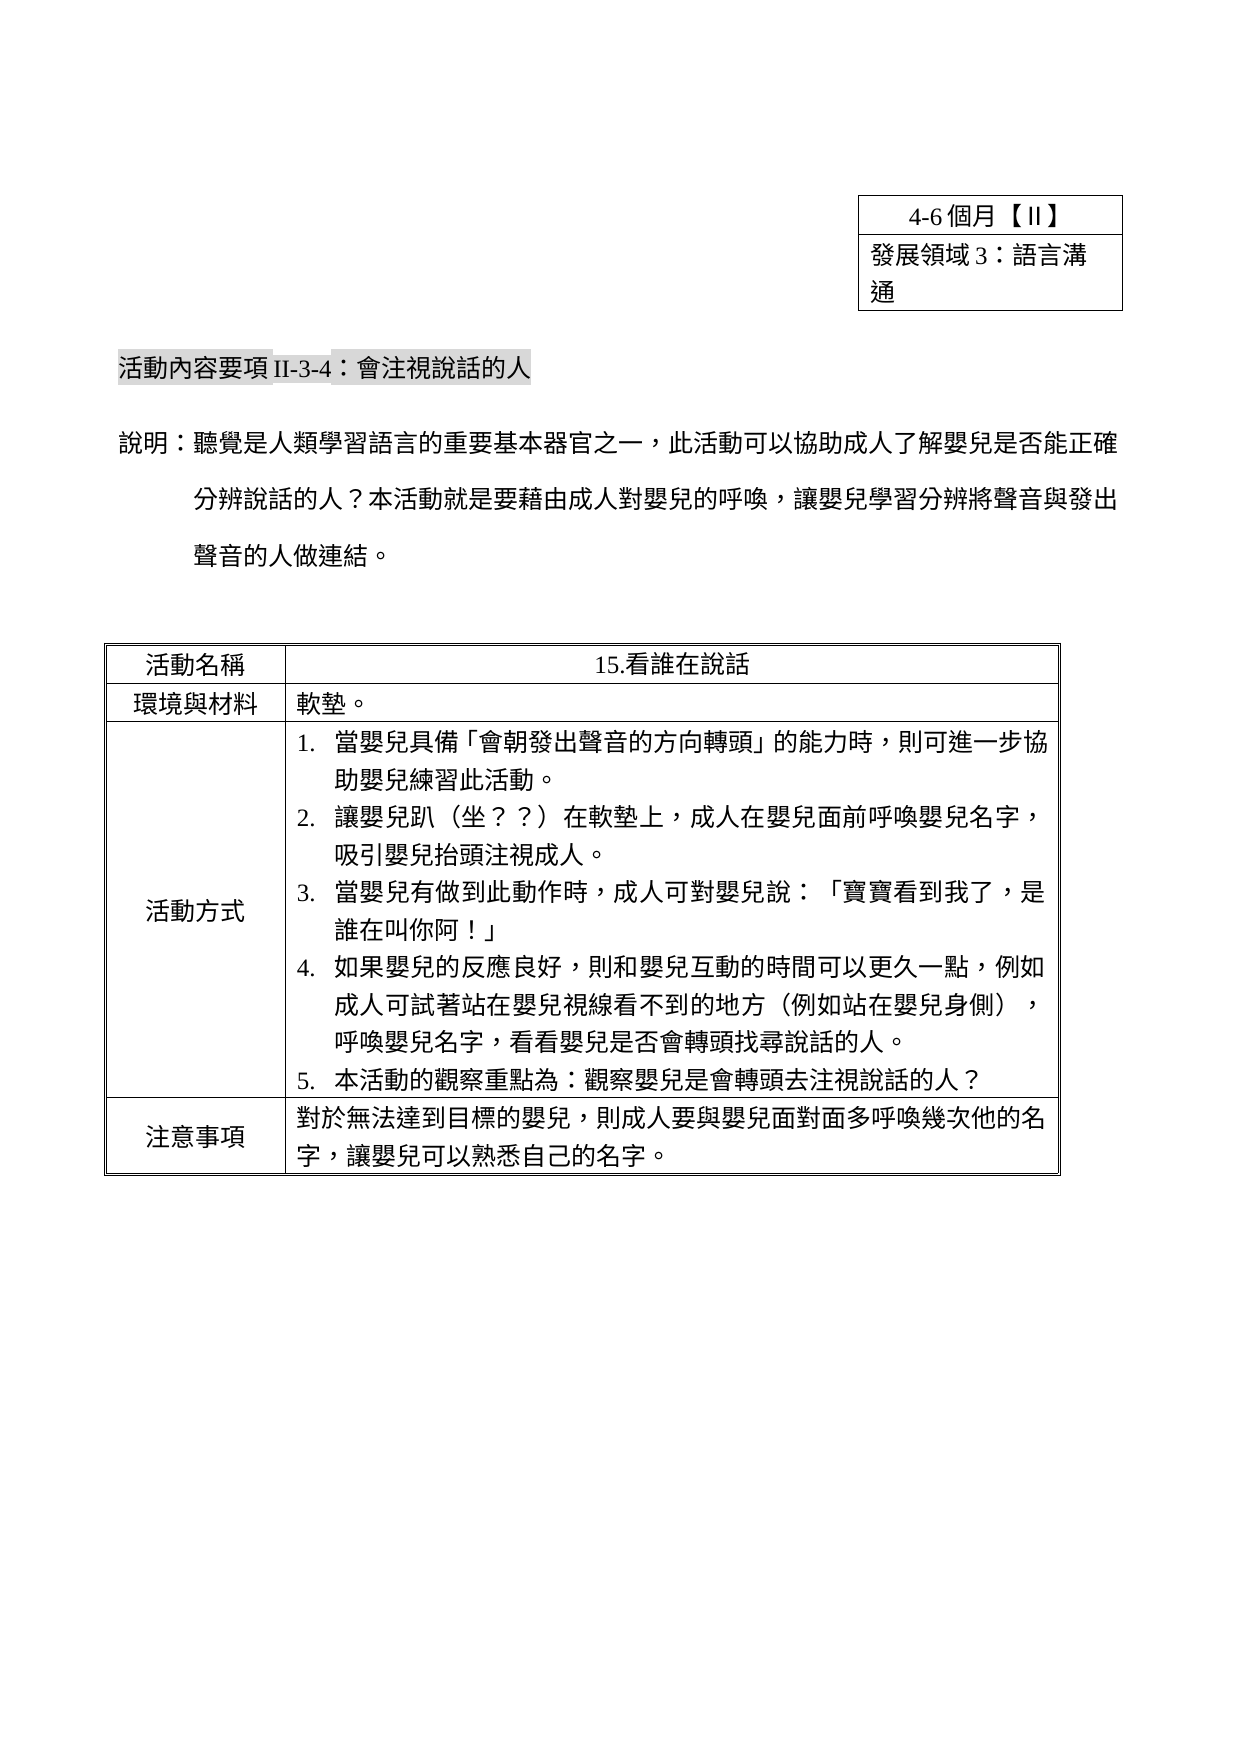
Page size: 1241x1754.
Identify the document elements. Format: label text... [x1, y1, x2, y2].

table_cell 環境與材料 [107, 684, 285, 721]
table_header 4-6個月【Ⅱ】 [859, 196, 1122, 233]
text 說明：聽覺是人類學習語言的重要基本器官之一，此活動可以協助成人了解嬰兒是否能正確分辨說話的人？本活動就是要藉由成人對嬰兒的呼喚，讓嬰兒學習分辨將聲音與發出聲音的人做連結。 [118, 423, 1122, 573]
table_cell 當嬰兒具備「會朝發出聲音的方向轉頭」的能力時，則可進一步協助嬰兒練習此活動。 讓嬰兒趴（坐？？）在軟墊上，成人在嬰兒面前呼喚嬰兒名字，吸引嬰兒抬頭注視成人。 當嬰兒有做到此動作時，成人可對嬰兒說：「寶寶看到我了，是誰在叫你阿！」 如果嬰兒的反應良好，則和嬰兒互動的時間可以更久一點，例如成人可試著站在嬰兒視線看不到的地方（例如站在嬰兒身側），呼喚嬰兒名字，看看嬰兒是否會轉頭找尋說話的人。 本活動的觀察重點為：觀察嬰兒是會轉頭去注視說話的人？ [286, 722, 1058, 1097]
table_header 15.看誰在說話 [286, 646, 1058, 682]
table_cell 軟墊。 [286, 684, 1058, 721]
table_cell 發展領域3：語言溝通 [859, 235, 1122, 309]
table_cell 活動方式 [107, 722, 285, 1097]
table_header 活動名稱 [107, 646, 285, 682]
text 活動內容要項II-3-4：會注視說話的人 [118, 348, 1122, 386]
table_cell 注意事項 [107, 1098, 285, 1173]
table_cell 對於無法達到目標的嬰兒，則成人要與嬰兒面對面多呼喚幾次他的名字，讓嬰兒可以熟悉自己的名字。 [286, 1098, 1058, 1173]
